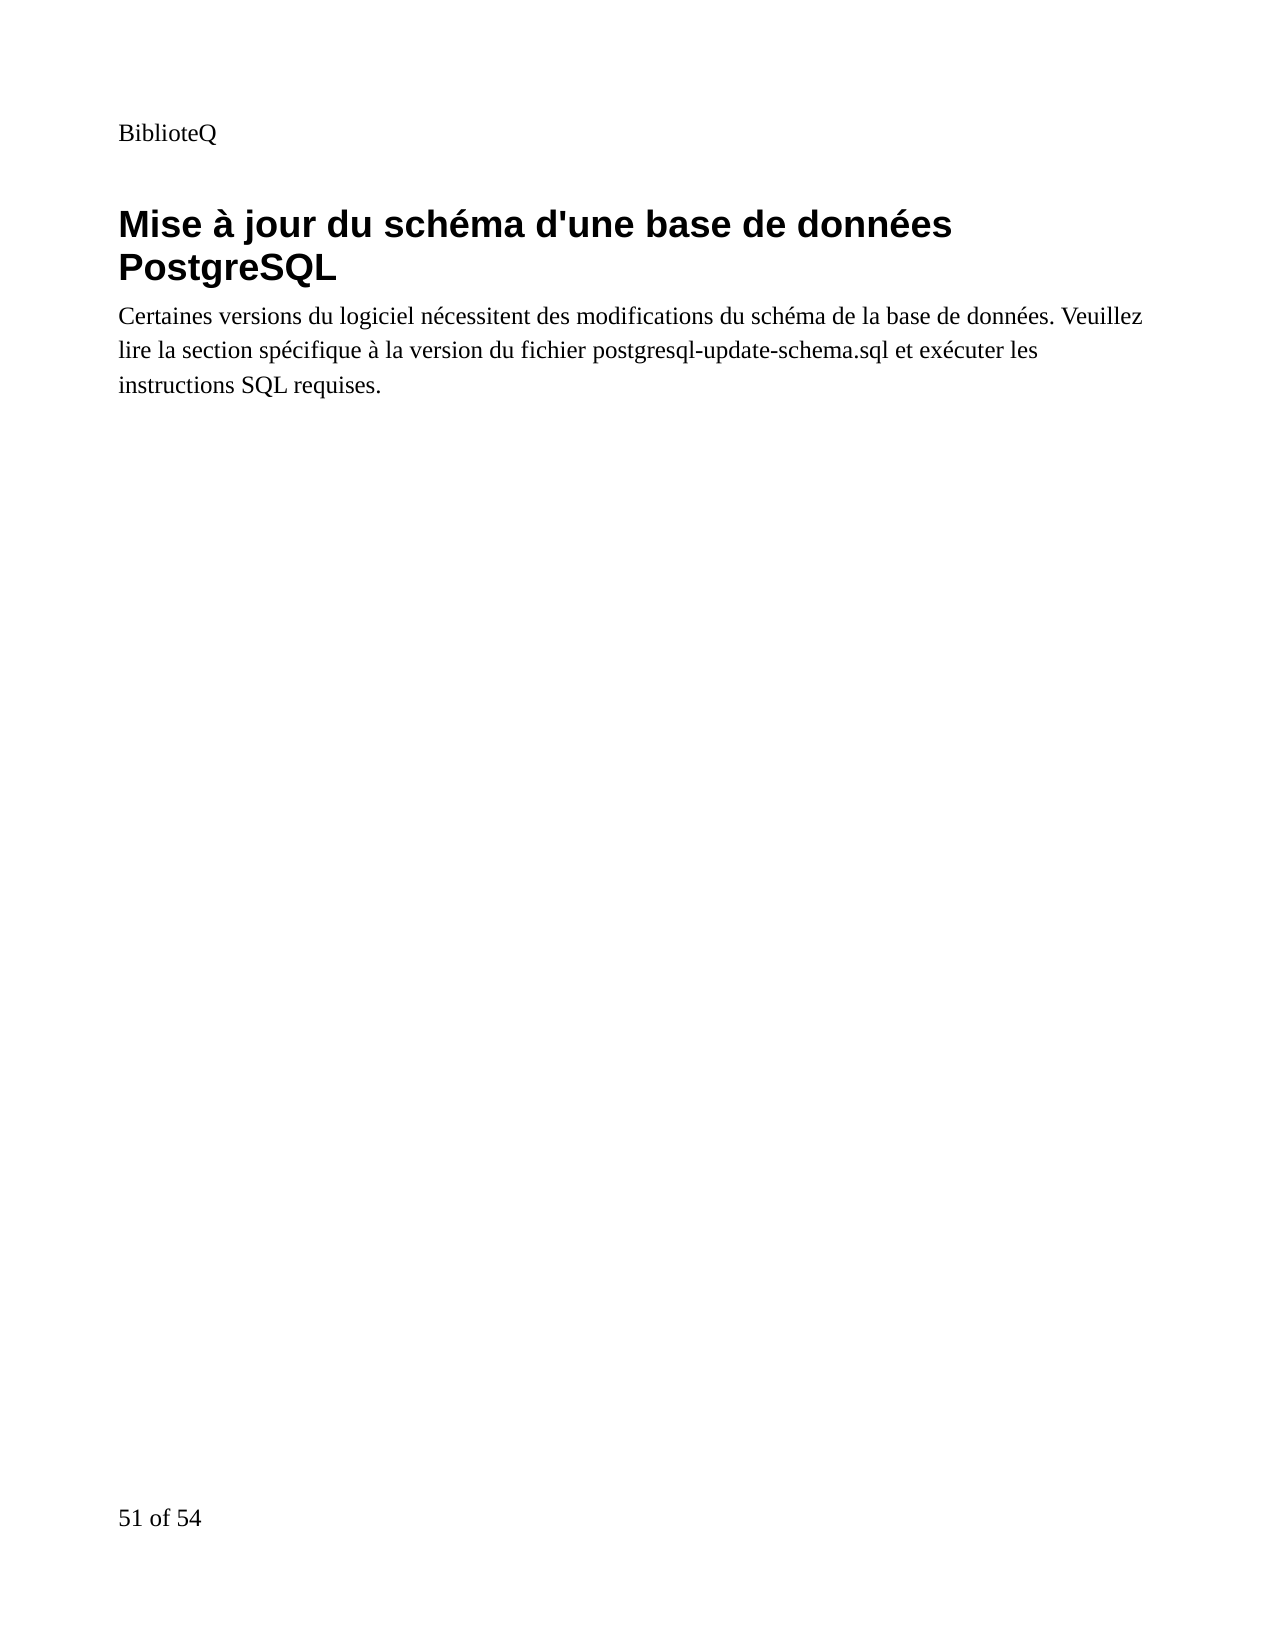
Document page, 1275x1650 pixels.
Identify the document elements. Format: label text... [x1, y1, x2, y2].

subtitle Mise à jour du schéma d'une base de données PostgreSQL [118, 201, 1157, 289]
text Certaines versions du logiciel nécessitent des modifications du schéma de la base de données. Veuillez lire la section spécifique à la version du fichier postgresql-update-schema.sql et exécuter les instructions SQL requises. [118, 301, 1157, 399]
